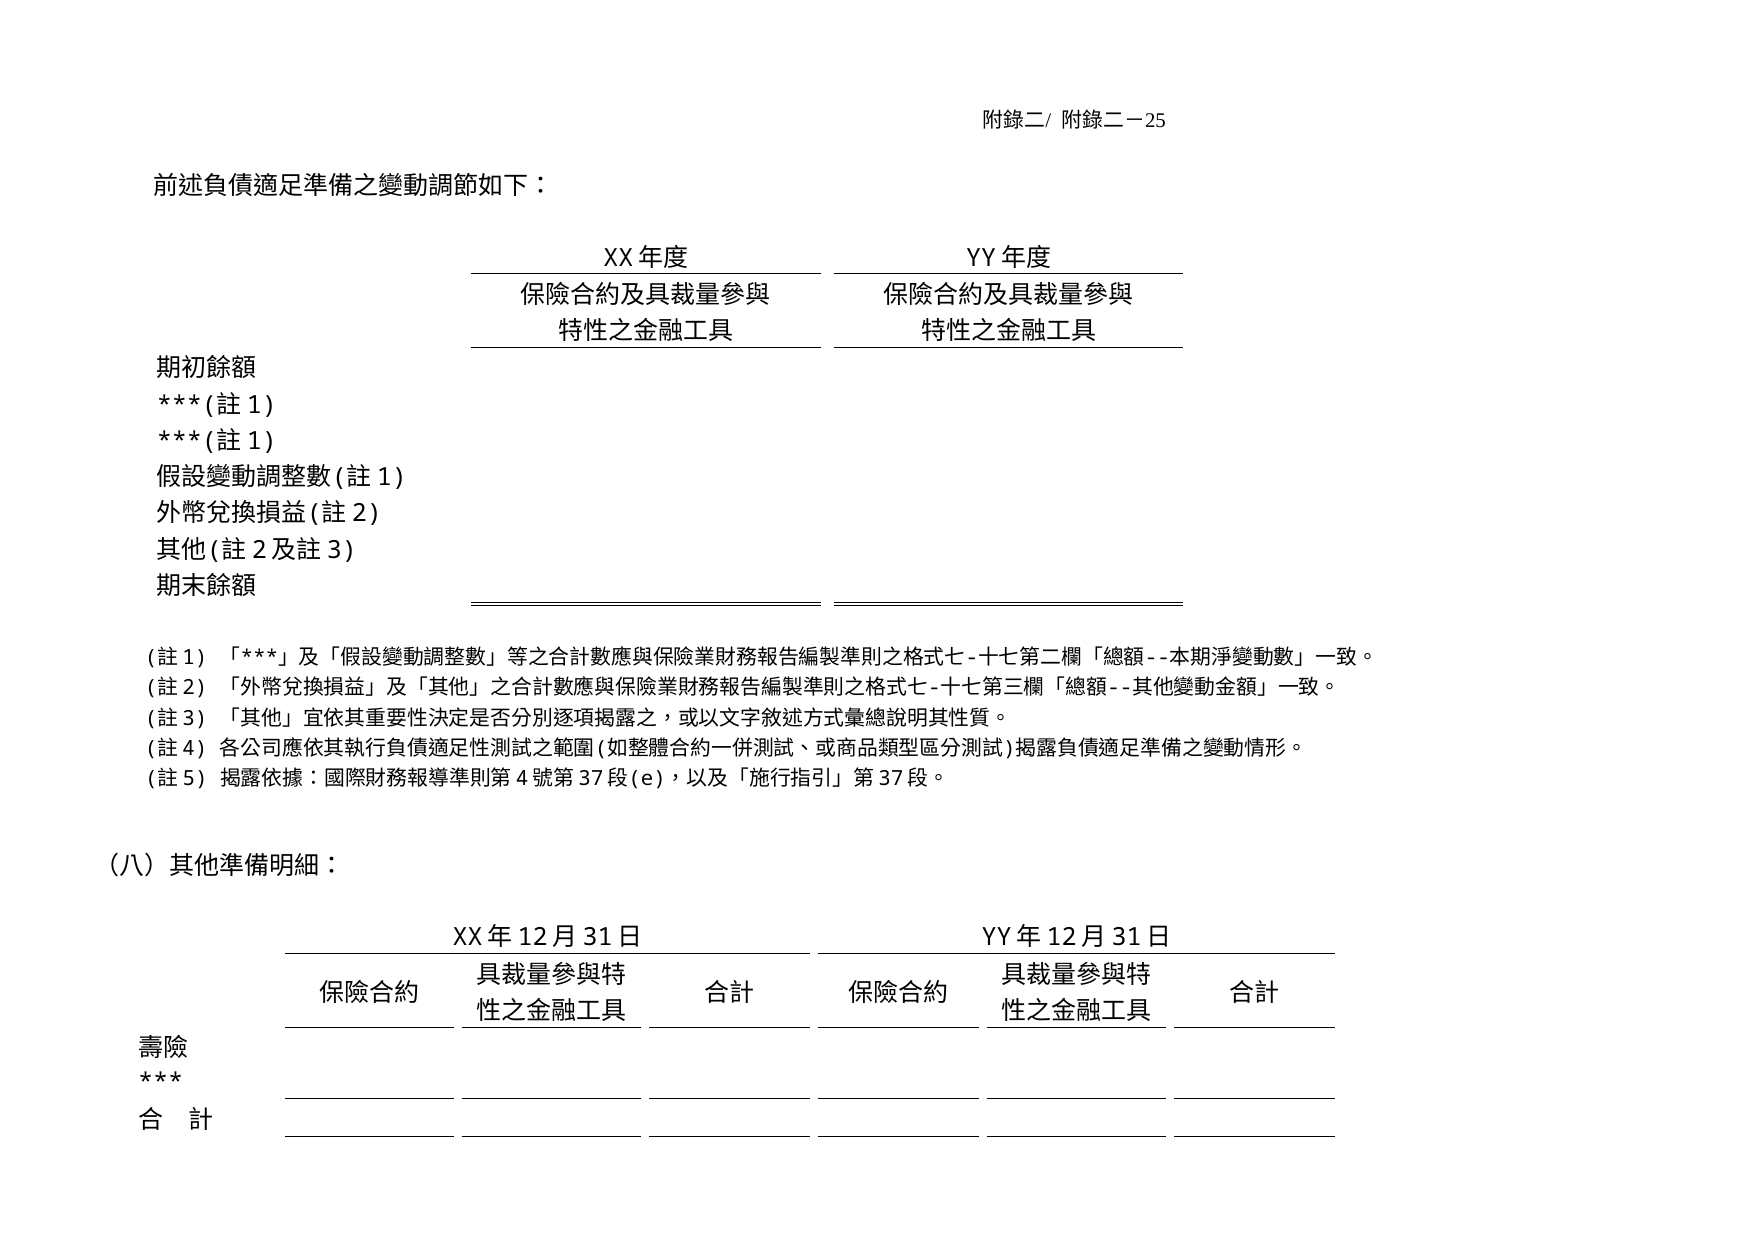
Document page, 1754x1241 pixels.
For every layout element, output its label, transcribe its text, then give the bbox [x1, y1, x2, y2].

text (註4) 各公司應依其執行負債適足性測試之範圍(如整體合約一併測試、或商品類型區分測試)揭露負債適足準備之變動情形。 [144, 731, 1659, 762]
table_cell 保險合約 [818, 954, 979, 1027]
text 前述負債適足準備之變動調節如下： [94, 174, 1659, 199]
table_cell [1174, 1064, 1335, 1098]
table_cell [818, 1099, 979, 1136]
table_cell [834, 493, 1183, 529]
table_cell [821, 493, 833, 529]
table_cell [649, 1028, 810, 1064]
table_cell [979, 1064, 987, 1098]
table_cell 期初餘額 [154, 347, 452, 384]
table_cell [818, 1028, 979, 1064]
table_cell [462, 1099, 641, 1136]
text (註5) 揭露依據：國際財務報導準則第4號第37段(e)，以及「施行指引」第37段。 [145, 762, 1659, 792]
table_cell 保險合約及具裁量參與 特性之金融工具 [834, 274, 1183, 347]
table_cell [834, 565, 1183, 602]
table_cell [821, 565, 833, 602]
table_cell [1174, 1028, 1335, 1064]
text (註2) 「外幣兌換損益」及「其他」之合計數應與保險業財務報告編製準則之格式七-十七第三欄「總額--其他變動金額」一致。 [144, 671, 1659, 701]
table_cell 合計 [1174, 954, 1335, 1027]
table_cell [471, 565, 821, 602]
table_cell 具裁量參與特性之金融工具 [987, 954, 1166, 1027]
table_cell [834, 348, 1183, 384]
table_cell 期末餘額 [154, 565, 452, 602]
table_cell [641, 1064, 649, 1098]
table_cell [834, 420, 1183, 457]
text (註3) 「其他」宜依其重要性決定是否分別逐項揭露之，或以文字敘述方式彙總說明其性質。 [144, 701, 1659, 731]
table_cell 保險合約 [285, 954, 454, 1027]
table_cell 保險合約及具裁量參與 特性之金融工具 [471, 274, 821, 347]
table_cell [810, 1064, 818, 1098]
table_cell [452, 384, 471, 420]
table_cell ***(註1) [154, 384, 452, 420]
table_cell [821, 308, 833, 347]
table_cell [452, 273, 471, 308]
table_cell [462, 1064, 641, 1098]
table_cell [285, 1028, 454, 1064]
table_cell [810, 1027, 818, 1064]
table_cell [979, 1098, 987, 1136]
table_cell [462, 1028, 641, 1064]
table_cell [285, 1064, 454, 1098]
table_cell [641, 954, 649, 1027]
table_cell [452, 420, 471, 457]
table_cell [452, 565, 471, 602]
table_cell [810, 953, 818, 1027]
table_cell [987, 1064, 1166, 1098]
table_cell [821, 420, 833, 457]
table_cell [452, 457, 471, 493]
table_cell 合 計 [135, 1098, 285, 1136]
table_cell 外幣兌換損益(註2) [154, 493, 452, 529]
table_cell 假設變動調整數(註1) [154, 457, 452, 493]
table_cell [987, 1028, 1166, 1064]
table_cell [285, 1099, 454, 1136]
table_cell [821, 457, 833, 493]
table_cell [821, 384, 833, 420]
table_cell [979, 1027, 987, 1064]
table_cell [454, 1098, 462, 1136]
table_cell [471, 529, 821, 565]
table_cell 其他(註2及註3) [154, 529, 452, 565]
table_cell [821, 273, 833, 308]
table_cell [154, 308, 452, 347]
table_cell [821, 529, 833, 565]
table_cell [641, 1027, 649, 1064]
table_cell [834, 384, 1183, 420]
table_header [135, 917, 285, 953]
table_header [154, 237, 452, 273]
table_cell [454, 1064, 462, 1098]
table_cell [979, 954, 987, 1027]
table_cell [471, 348, 821, 384]
table_cell [452, 308, 471, 347]
table_header YY年12月31日 [818, 917, 1335, 953]
table_cell [810, 1098, 818, 1136]
table_cell [471, 493, 821, 529]
table_header YY年度 [834, 237, 1183, 273]
table_cell [454, 954, 462, 1027]
table_cell [471, 457, 821, 493]
table_cell 具裁量參與特性之金融工具 [462, 954, 641, 1027]
table_cell [649, 1099, 810, 1136]
table_cell [135, 953, 285, 1027]
table_cell [452, 529, 471, 565]
table_header [452, 237, 471, 273]
table_header [821, 237, 833, 273]
table_header XX年度 [471, 237, 821, 273]
table_cell [818, 1064, 979, 1098]
table_cell [154, 273, 452, 308]
table_cell [1166, 1098, 1174, 1136]
table_cell 合計 [649, 954, 810, 1027]
table_header [810, 917, 818, 953]
text (註1) 「***」及「假設變動調整數」等之合計數應與保險業財務報告編製準則之格式七-十七第二欄「總額--本期淨變動數」一致。 [144, 640, 1659, 671]
table_cell 壽險 [135, 1027, 285, 1064]
table_cell [1174, 1099, 1335, 1136]
table_cell [1166, 1027, 1174, 1064]
table_cell *** [135, 1064, 285, 1098]
table_cell [987, 1099, 1166, 1136]
table_cell [452, 347, 471, 384]
table_cell [641, 1098, 649, 1136]
table_cell [1166, 954, 1174, 1027]
table_cell [471, 420, 821, 457]
table_cell [1166, 1064, 1174, 1098]
table_cell [454, 1027, 462, 1064]
table_cell [834, 457, 1183, 493]
table_cell [821, 347, 833, 384]
text （八）其他準備明細： [94, 854, 1659, 879]
table_cell ***(註1) [154, 420, 452, 457]
table_header XX年12月31日 [285, 917, 810, 953]
table_cell [649, 1064, 810, 1098]
table_cell [834, 529, 1183, 565]
table_cell [471, 384, 821, 420]
table_cell [452, 493, 471, 529]
